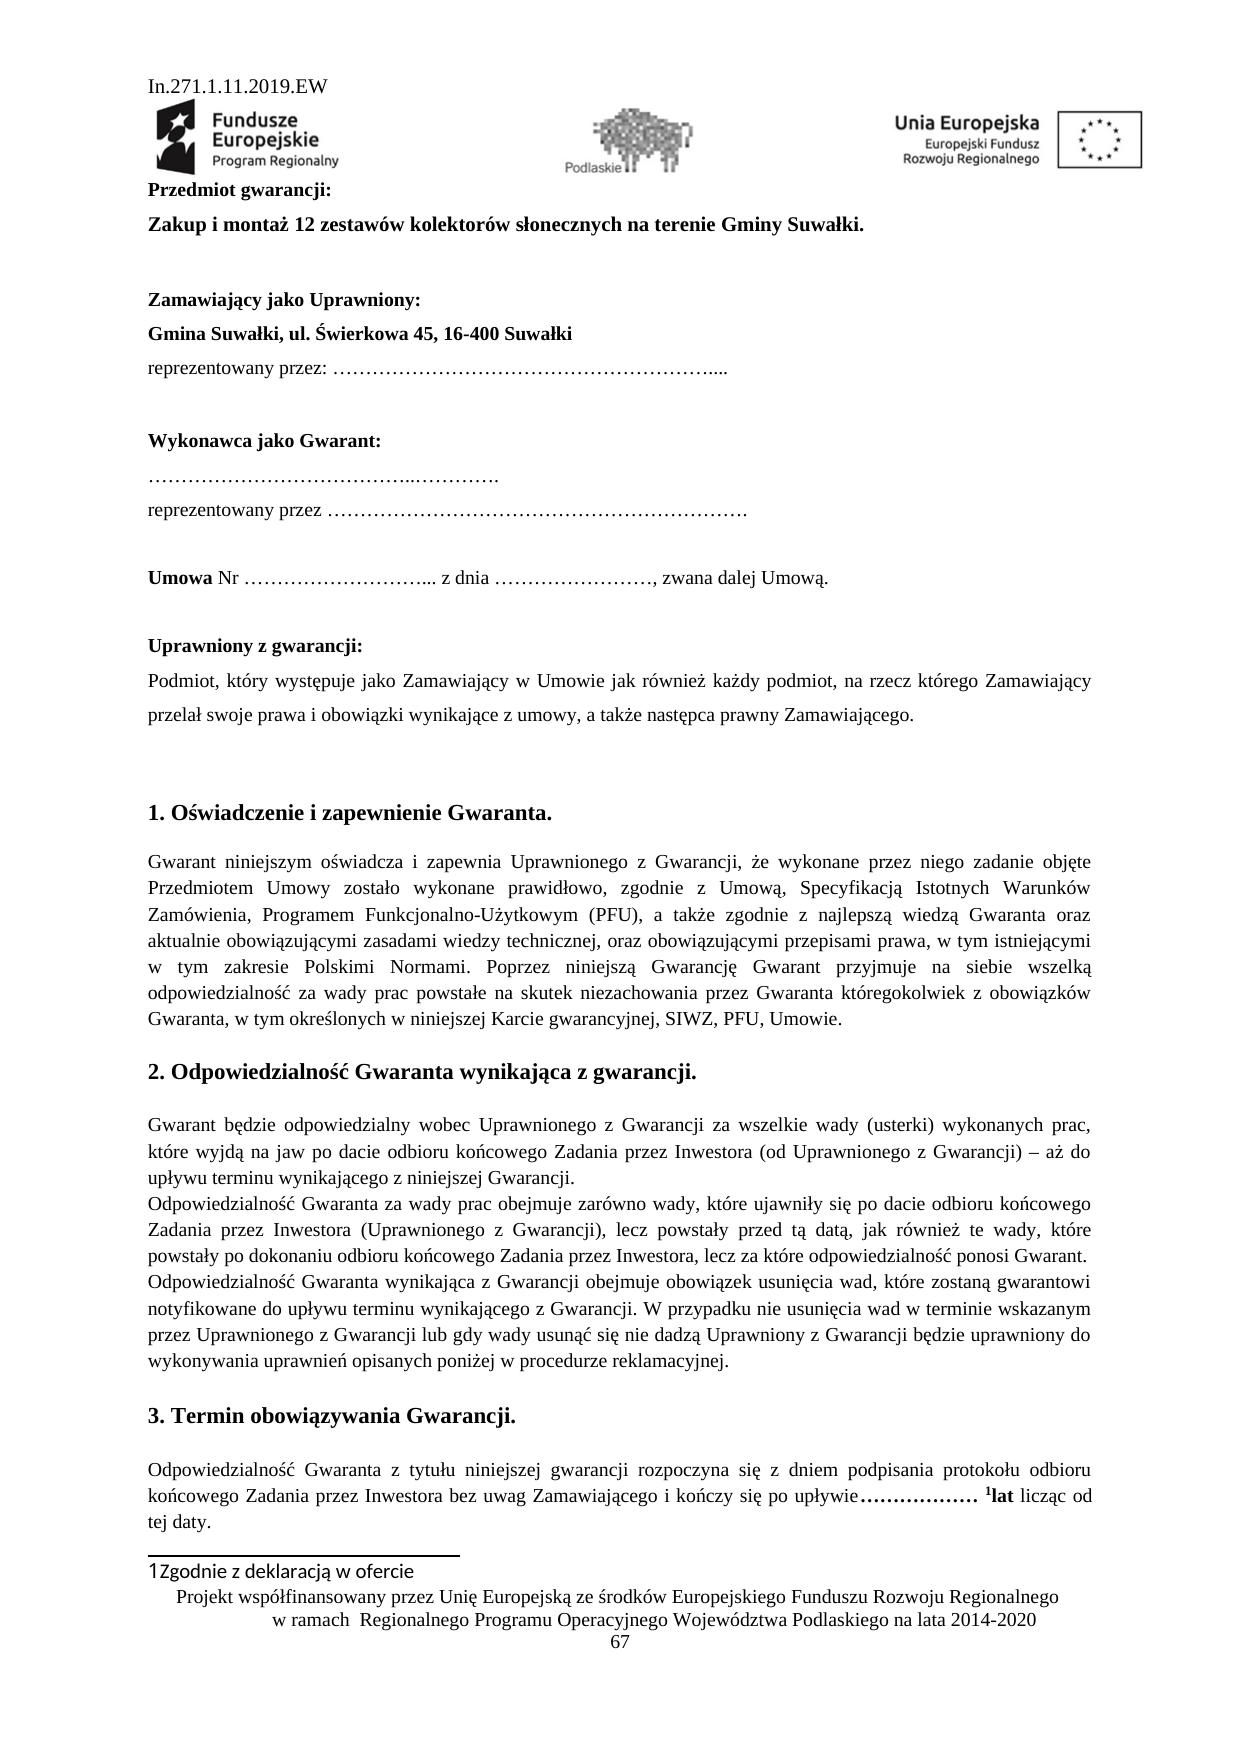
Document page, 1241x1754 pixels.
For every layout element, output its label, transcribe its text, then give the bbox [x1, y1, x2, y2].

text reprezentowany przez: ………………………………………………….... [148, 356, 1092, 379]
text reprezentowany przez ………………………………………………………. [148, 498, 1092, 521]
text …………………………………..…………. [148, 464, 1092, 486]
text 1. Oświadczenie i zapewnienie Gwaranta. [148, 799, 1092, 825]
text Zamawiający jako Uprawniony: [148, 287, 1092, 310]
text Uprawniony z gwarancji: [148, 634, 1092, 657]
text Odpowiedzialność Gwaranta wynikająca z Gwarancji obejmuje obowiązek usunięcia wad, które zostaną gwarantowi notyfikowane do upływu terminu wynikającego z Gwarancji. W przypadku nie usunięcia wad w terminie wskazanym przez Uprawnionego z Gwarancji lub gdy wady usunąć się nie dadzą Uprawniony z Gwarancji będzie uprawniony do wykonywania uprawnień opisanych poniżej w procedurze reklamacyjnej. [148, 1270, 1092, 1372]
text Gwarant niniejszym oświadcza i zapewnia Uprawnionego z Gwarancji, że wykonane przez niego zadanie objęte Przedmiotem Umowy zostało wykonane prawidłowo, zgodnie z Umową, Specyfikacją Istotnych Warunków Zamówienia, Programem Funkcjonalno-Użytkowym (PFU), a także zgodnie z najlepszą wiedzą Gwaranta oraz aktualnie obowiązującymi zasadami wiedzy technicznej, oraz obowiązującymi przepisami prawa, w tym istniejącymi w tym zakresie Polskimi Normami. Poprzez niniejszą Gwarancję Gwarant przyjmuje na siebie wszelką odpowiedzialność za wady prac powstałe na skutek niezachowania przez Gwaranta któregokolwiek z obowiązków Gwaranta, w tym określonych w niniejszej Karcie gwarancyjnej, SIWZ, PFU, Umowie. [148, 850, 1092, 1030]
text Odpowiedzialność Gwaranta z tytułu niniejszej gwarancji rozpoczyna się z dniem podpisania protokołu odbioru końcowego Zadania przez Inwestora bez uwag Zamawiającego i kończy się po upływie……………… lat licząc od tej daty. [148, 1458, 1092, 1533]
text Gmina Suwałki, ul. Świerkowa 45, 16-400 Suwałki [148, 322, 1092, 344]
text Wykonawca jako Gwarant: [148, 429, 1092, 452]
text Odpowiedzialność Gwaranta za wady prac obejmuje zarówno wady, które ujawniły się po dacie odbioru końcowego Zadania przez Inwestora (Uprawnionego z Gwarancji), lecz powstały przed tą datą, jak również te wady, które powstały po dokonaniu odbioru końcowego Zadania przez Inwestora, lecz za które odpowiedzialność ponosi Gwarant. [148, 1192, 1092, 1267]
text Gwarant będzie odpowiedzialny wobec Uprawnionego z Gwarancji za wszelkie wady (usterki) wykonanych prac, które wyjdą na jaw po dacie odbioru końcowego Zadania przez Inwestora (od Uprawnionego z Gwarancji) – aż do upływu terminu wynikającego z niniejszej Gwarancji. [148, 1113, 1092, 1188]
text 2. Odpowiedzialność Gwaranta wynikająca z gwarancji. [148, 1058, 1092, 1084]
text Umowa Nr ………………………... z dnia ……………………, zwana dalej Umową. [148, 566, 1092, 589]
text Zgodnie z deklaracją w ofercie [148, 1556, 1092, 1585]
text Przedmiot gwarancji: [148, 178, 1092, 201]
text Podmiot, który występuje jako Zamawiający w Umowie jak również każdy podmiot, na rzecz którego Zamawiający przelał swoje prawa i obowiązki wynikające z umowy, a także następca prawny Zamawiającego. [148, 669, 1092, 726]
text Zakup i montaż 12 zestawów kolektorów słonecznych na terenie Gminy Suwałki. [148, 212, 1092, 236]
text 3. Termin obowiązywania Gwarancji. [148, 1403, 1092, 1429]
